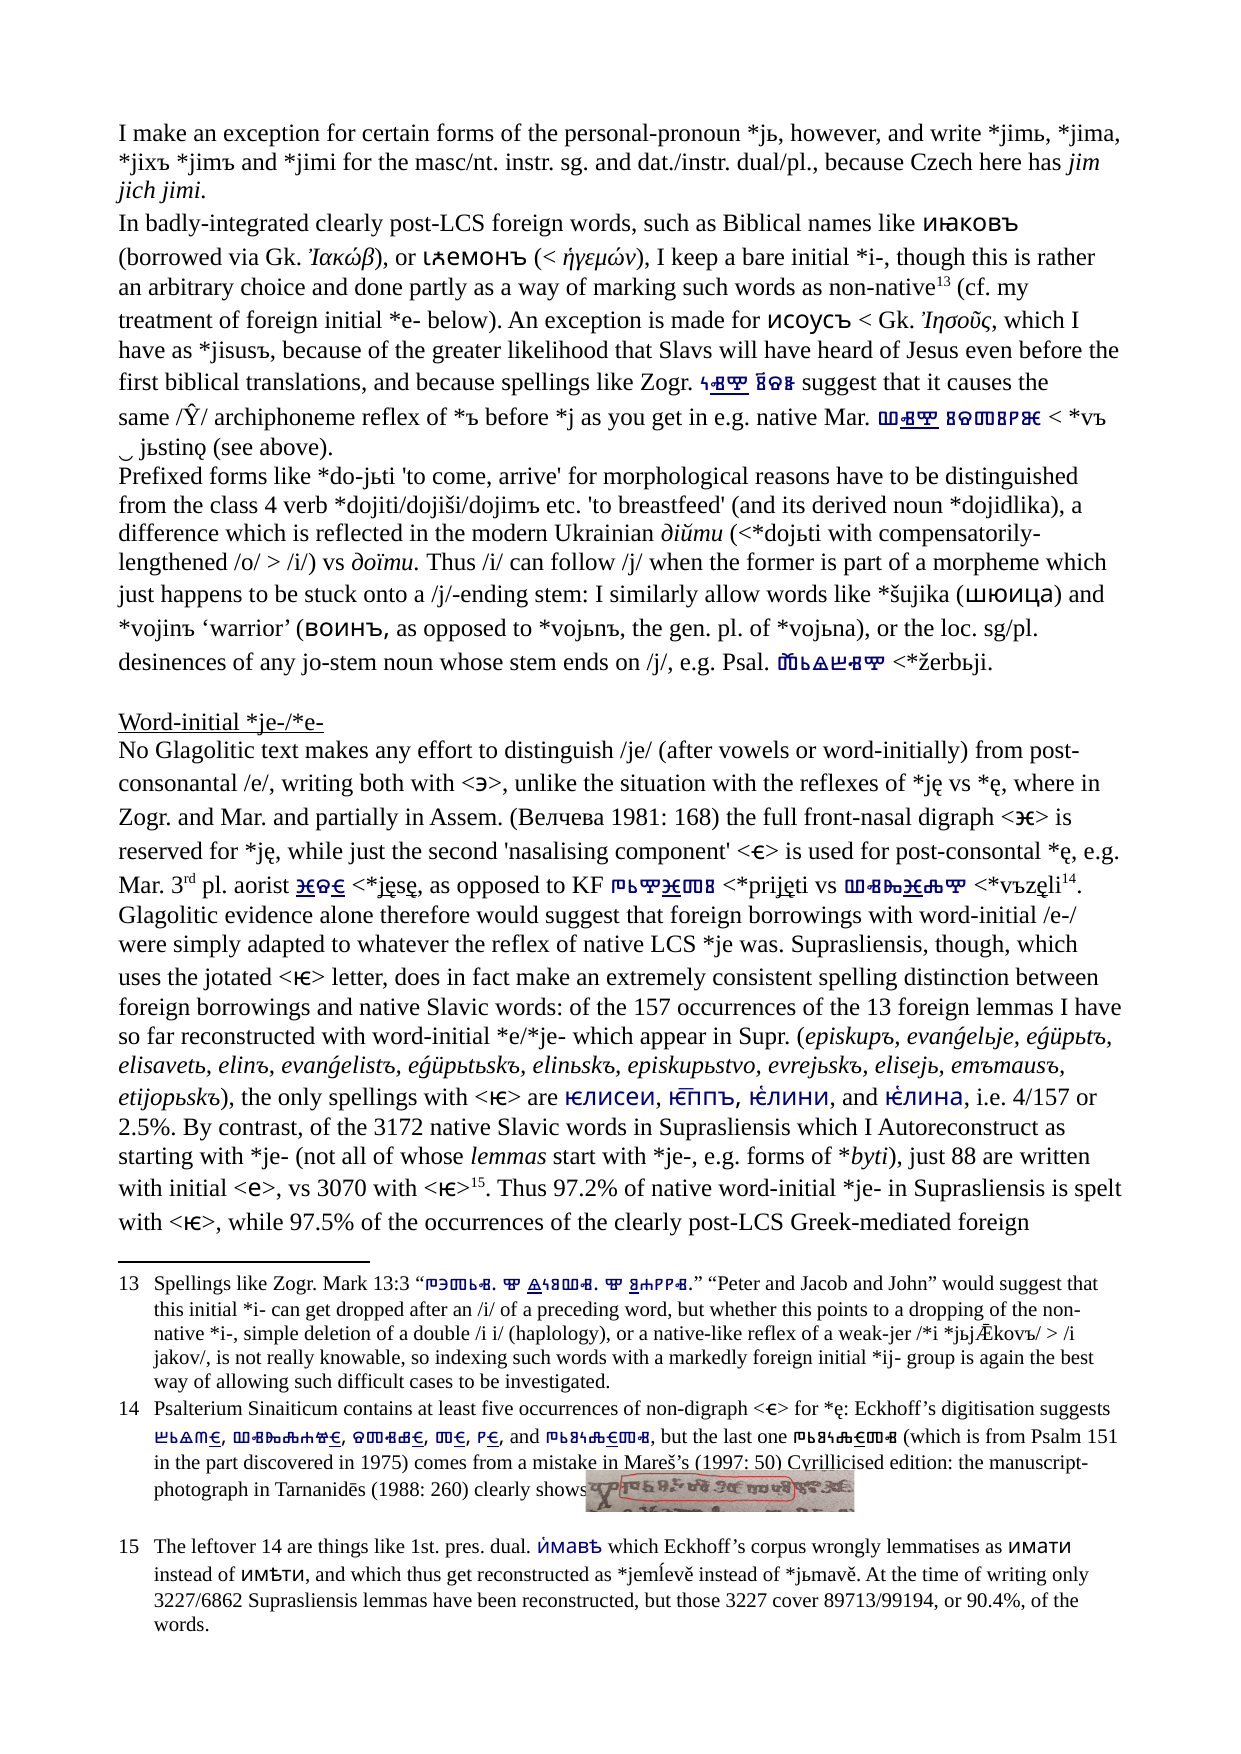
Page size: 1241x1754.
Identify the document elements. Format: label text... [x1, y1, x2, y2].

text Glagolitic evidence alone therefore would suggest that foreign borrowings with word-initial /e-/ were simply adapted to whatever the reflex of native LCS *je was. Suprasliensis, though, which uses the jotated <ѥ> letter, does in fact make an extremely consistent spelling distinction between foreign borrowings and native Slavic words: of the 157 occurrences of the 13 foreign lemmas I have so far reconstructed with word-initial *e/*je‑ which appear in Supr. (episkupъ, evanǵelьje, eǵüpьtъ, elisavetь, elinъ, evanǵelistъ, eǵüpьtьskъ, elinьskъ, episkupьstvo, evrejьskъ, elisejь, emъmausъ, etijopьskъ), the only spellings with <ѥ> are ѥлисеи, ѥ͞ппъ, ѥ҅лини, and ѥ҅лина, i.e. 4/157 or 2.5%. By contrast, of the 3172 native Slavic words in Suprasliensis which I Autoreconstruct as starting with *je- (not all of whose lemmas start with *je-, e.g. forms of *byti), just 88 are written with initial <е>, vs 3070 with <ѥ>. Thus 97.2% of native word-initial *je‑ in Suprasliensis is spelt with <ѥ>, while 97.5% of the occurrences of the clearly post-LCS Greek-mediated foreign [118, 901, 1122, 1238]
text I make an exception for certain forms of the personal-pronoun *jь, however, and write *jimь, *jima, *jixъ *jimъ and *jimi for the masc/nt. instr. sg. and dat./instr. dual/pl., because Czech here has jim jich jimi. [118, 118, 1122, 204]
text The leftover 14 are things like 1st. pres. dual. и҅мавѣ which Eckhoff’s corpus wrongly lemmatises as имати instead of имѣти, and which thus get reconstructed as *jemĺevě instead of *jьmavě. At the time of writing only 3227/6862 Suprasliensis lemmas have been reconstructed, but those 3227 cover 89713/99194, or 90.4%, of the words. [118, 1531, 1122, 1636]
text No Glagolitic text makes any effort to distinguish /je/ (after vowels or word-initially) from post-consonantal /e/, writing both with <ⰵ>, unlike the situation with the reflexes of *ję vs *ę, where in Zogr. and Mar. and partially in Assem. (Велчева 1981: 168) the full front-nasal digraph <ⱗ> is reserved for *ję, while just the second 'nasalising component' <ⱔ> is used for post-consontal *ę, e.g. Mar. 3rd pl. aorist ⱗⱄⱔ <*jęsę, as opposed to KF ⱂⱃⰹⱗⱅⰻ <*prijęti vs ⰲⱏⰸⱗⰾⰹ <*vъzęli. [118, 736, 1122, 901]
text In badly-integrated clearly post-LCS foreign words, such as Biblical names like иꙗковъ (borrowed via Gk. Ἰακώβ), or ꙇꙉемонъ (< ἡγεμών), I keep a bare initial *i‑, though this is rather an arbitrary choice and done partly as a way of marking such words as non-native (cf. my treatment of foreign initial *e‑ below). An exception is made for исоусъ < Gk. Ἰησοῦς, which I have as *jisusъ, because of the greater likelihood that Slavs will have heard of Jesus even before the first biblical translations, and because spellings like Zogr. ⰽⱏⰹ ⰻ҃ⱄⱛ suggest that it causes the same /Ŷ/ archiphoneme reflex of *ъ before *j as you get in e.g. native Mar. ⰲⱏⰹ ⰻⱄⱅⰻⱀⱘ < *vъ ‿ jьstinǫ (see above). [118, 204, 1122, 461]
text Psalterium Sinaiticum contains at least five occurrences of non-digraph <ⱔ> for *ę: Eckhoff’s digitisation suggests ⰱⱃⱑⰿⱔ, ⰲⱏⰸⰾⰰⱍⱔ, ⱄⱅⱐⰷⱔ, ⱅⱔ, ⱀⱔ, and ⱂⱃⱁⰽⰾⱔⱅⱏ, but the last one ⱂⱃⱁⰽⰾⱔⱅⱏ (which is from Psalm 151 in the part discovered in 1975) comes from a mistake in Mareš’s (1997: 50) Cyrillicised edition: the manuscript-photograph in Tarnanidēs (1988: 260) clearly shows ⱂⱃⱁⰽⰾⱗⱅⱏ: [118, 1393, 1122, 1502]
text Word-initial *je‑/*e‑ [118, 707, 1122, 736]
picture [585, 1470, 855, 1512]
text Prefixed forms like *do‑jьti 'to come, arrive' for morphological reasons have to be distinguished from the class 4 verb *dojiti/dojiši/dojimъ etc. 'to breastfeed' (and its derived noun *dojidlika), a difference which is reflected in the modern Ukrainian дійти (<*dojьti with compensatorily-lengthened /o/ > /i/) vs доїти. Thus /i/ can follow /j/ when the former is part of a morpheme which just happens to be stuck onto a /j/-ending stem: I similarly allow words like *šujika (шюица) and *vojinъ ‘warrior’ (воинъ, as opposed to *vojьnъ, the gen. pl. of *vojьna), or the loc. sg/pl. desinences of any jo-stem noun whose stem ends on /j/, e.g. Psal. ⰶⱃⱑⰱⱐⰹ <*žerbьji. [118, 461, 1122, 678]
text Spellings like Zogr. Mark 13:3 “ⱂⰵⱅⱃⱏ. ⰺ ⱑⰽⱁⰲⱏ. ⰺ ⱁⰰⱀⱀⱏ.” “Peter and Jacob and John” would suggest that this initial *i‑ can get dropped after an /i/ of a preceding word, but whether this points to a dropping of the non-native *i‑, simple deletion of a double /i i/ (haplology), or a native-like reflex of a weak-jer /*i *jьjǢkovъ/ > /i jakov/, is not really knowable, so indexing such words with a markedly foreign initial *ij‑ group is again the best way of allowing such difficult cases to be investigated. [118, 1268, 1122, 1393]
